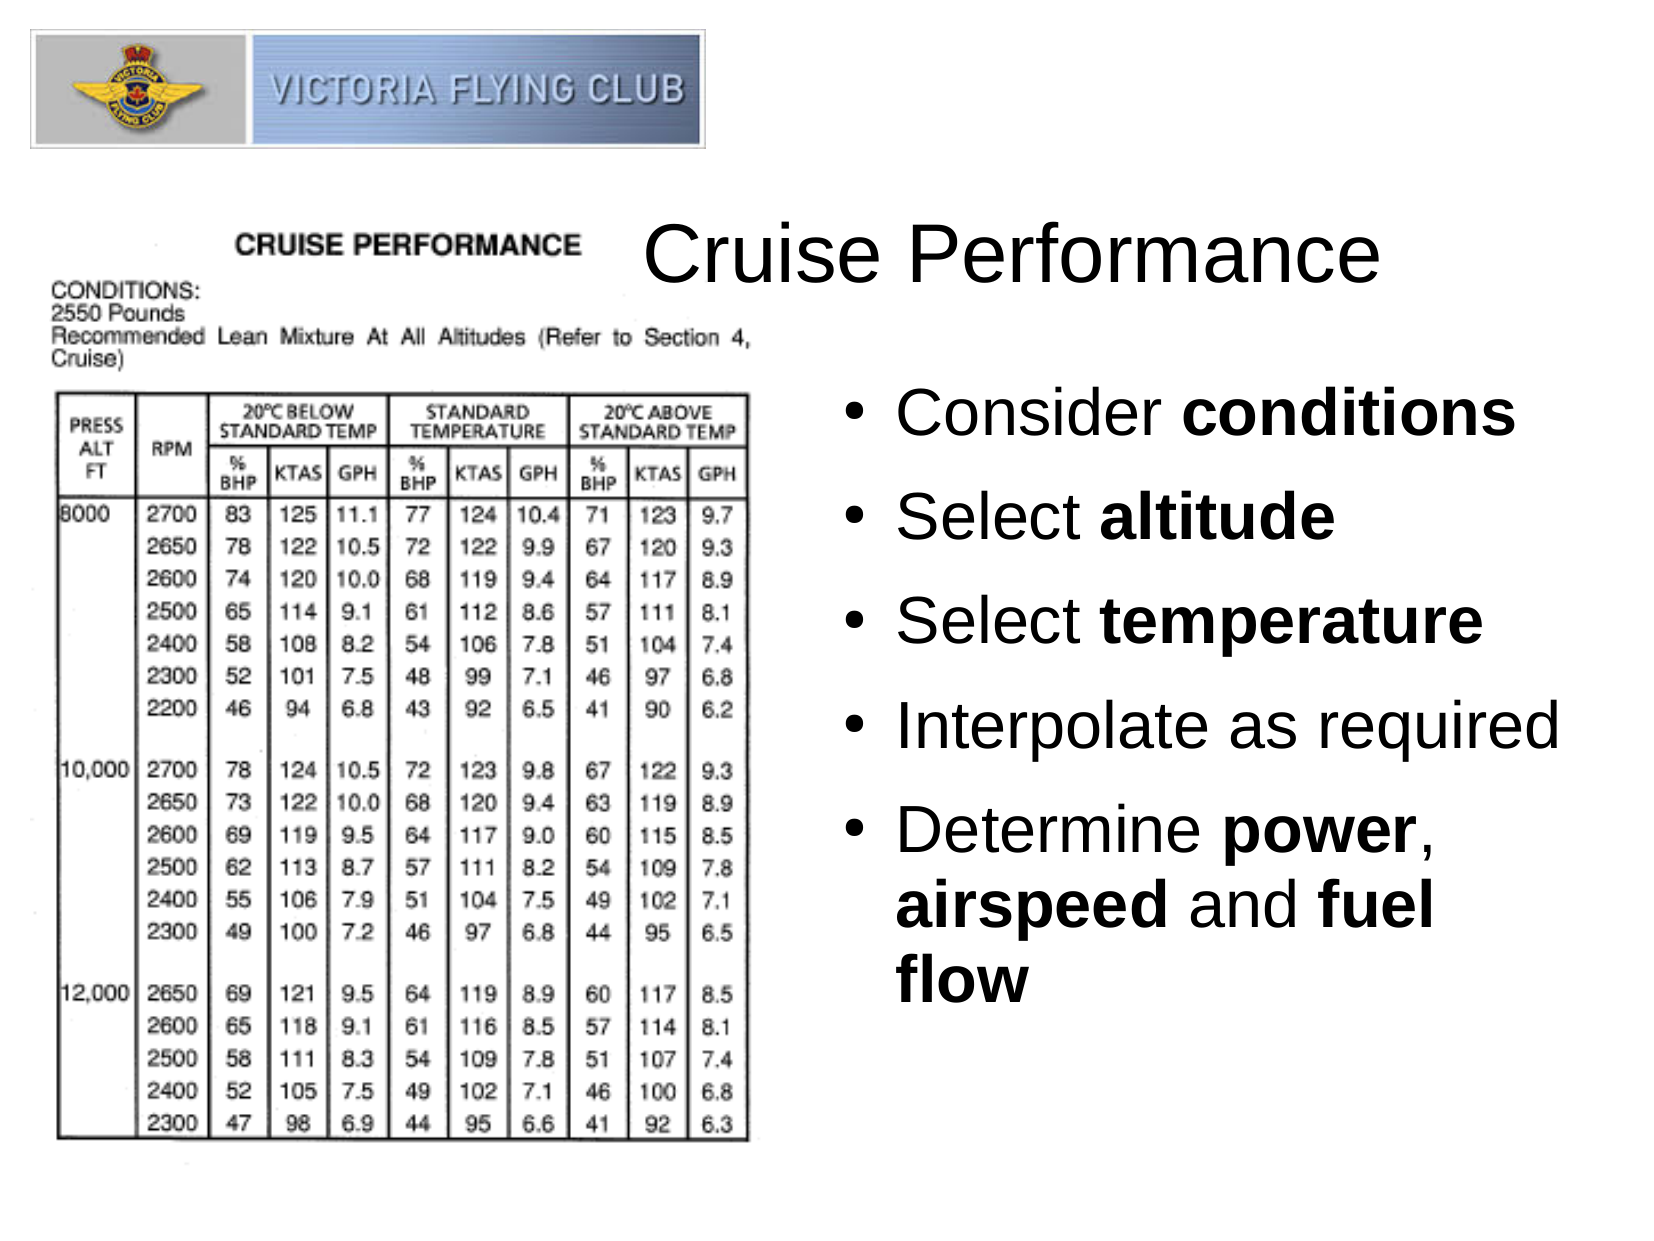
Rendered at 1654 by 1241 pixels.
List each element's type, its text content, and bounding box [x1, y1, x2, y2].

picture [30, 208, 781, 1171]
picture [30, 29, 706, 149]
list Consider conditions Select altitude Select temperature Interpolate as required Determine power, airspeed and fuel flow [825, 375, 1572, 1095]
title Cruise Performance [82, 150, 1571, 358]
